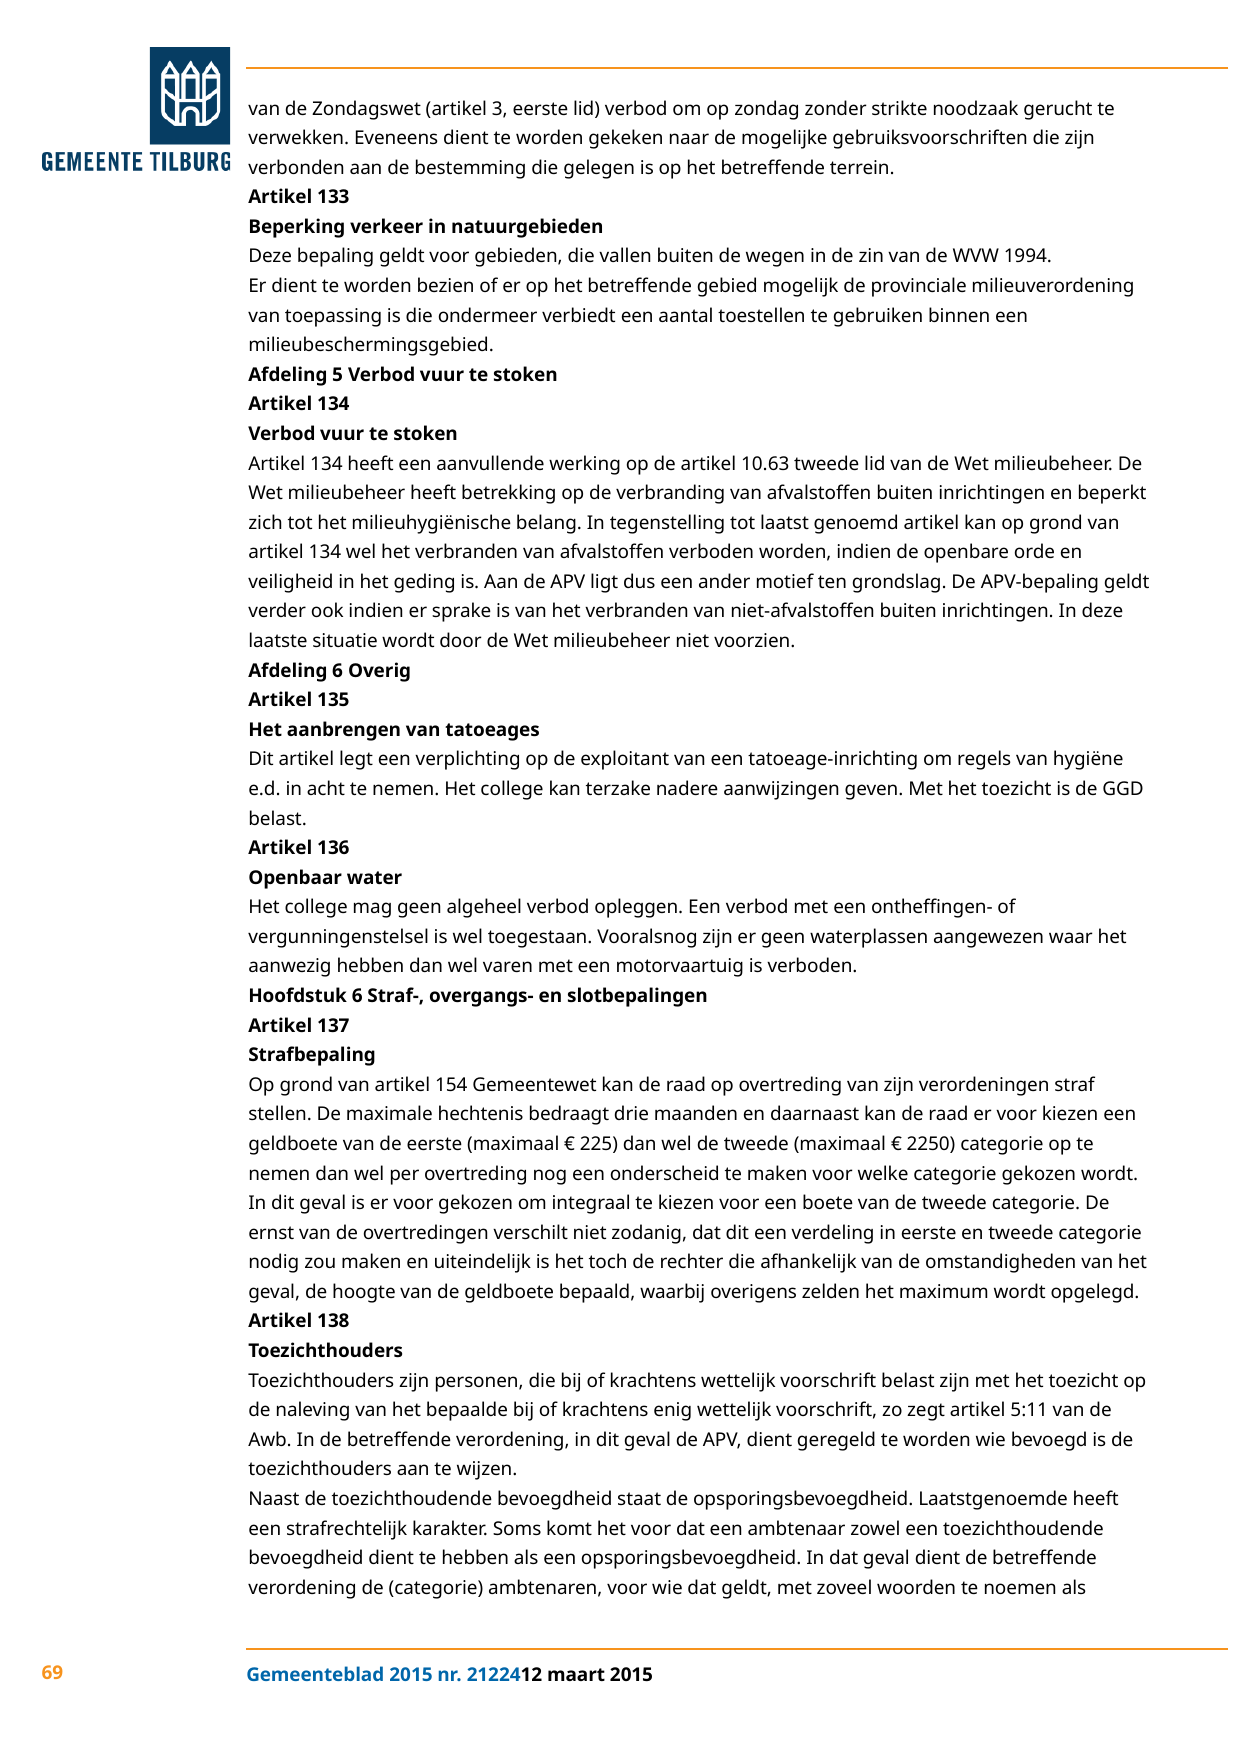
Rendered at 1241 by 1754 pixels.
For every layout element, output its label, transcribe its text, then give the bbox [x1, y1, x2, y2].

text Artikel 138 [248, 1308, 1152, 1333]
text Artikel 134 heeft een aanvullende werking op de artikel 10.63 tweede lid van de Wet milieubeheer. De Wet milieubeheer heeft betrekking op de verbranding van afvalstoffen buiten inrichtingen en beperkt zich tot het milieuhygiënische belang. In tegenstelling tot laatst genoemd artikel kan op grond van artikel 134 wel het verbranden van afvalstoffen verboden worden, indien de openbare orde en veiligheid in het geding is. Aan de APV ligt dus een ander motief ten grondslag. De APV-bepaling geldt verder ook indien er sprake is van het verbranden van niet-afvalstoffen buiten inrichtingen. In deze laatste situatie wordt door de Wet milieubeheer niet voorzien. [248, 450, 1152, 653]
text Beperking verkeer in natuurgebieden [248, 213, 1152, 239]
text Artikel 133 [248, 183, 1152, 209]
text Artikel 134 [248, 391, 1152, 416]
text Het aanbrengen van tatoeages [248, 716, 1152, 742]
picture [41, 47, 231, 172]
text Er dient te worden bezien of er op het betreffende gebied mogelijk de provinciale milieuverordening van toepassing is die ondermeer verbiedt een aantal toestellen te gebruiken binnen een milieubeschermingsgebied. [248, 272, 1152, 357]
text Verbod vuur te stoken [248, 420, 1152, 446]
text Op grond van artikel 154 Gemeentewet kan de raad op overtreding van zijn verordeningen straf stellen. De maximale hechtenis bedraagt drie maanden en daarnaast kan de raad er voor kiezen een geldboete van de eerste (maximaal € 225) dan wel de tweede (maximaal € 2250) categorie op te nemen dan wel per overtreding nog een onderscheid te maken voor welke categorie gekozen wordt. [248, 1071, 1152, 1186]
text van de Zondagswet (artikel 3, eerste lid) verbod om op zondag zonder strikte noodzaak gerucht te verwekken. Eveneens dient te worden gekeken naar de mogelijke gebruiksvoorschriften die zijn verbonden aan de bestemming die gelegen is op het betreffende terrein. [248, 95, 1152, 180]
text Openbaar water [248, 864, 1152, 890]
text In dit geval is er voor gekozen om integraal te kiezen voor een boete van de tweede categorie. De ernst van de overtredingen verschilt niet zodanig, dat dit een verdeling in eerste en tweede categorie nodig zou maken en uiteindelijk is het toch de rechter die afhankelijk van de omstandigheden van het geval, de hoogte van de geldboete bepaald, waarbij overigens zelden het maximum wordt opgelegd. [248, 1189, 1152, 1304]
text Hoofdstuk 6 Straf-, overgangs- en slotbepalingen [248, 982, 1152, 1008]
text Naast de toezichthoudende bevoegdheid staat de opsporingsbevoegdheid. Laatstgenoemde heeft een strafrechtelijk karakter. Soms komt het voor dat een ambtenaar zowel een toezichthoudende bevoegdheid dient te hebben als een opsporingsbevoegdheid. In dat geval dient de betreffende verordening de (categorie) ambtenaren, voor wie dat geldt, met zoveel woorden te noemen als [248, 1485, 1152, 1600]
text Dit artikel legt een verplichting op de exploitant van een tatoeage-inrichting om regels van hygiëne e.d. in acht te nemen. Het college kan terzake nadere aanwijzingen geven. Met het toezicht is de GGD belast. [248, 746, 1152, 831]
text Toezichthouders [248, 1337, 1152, 1363]
text Deze bepaling geldt voor gebieden, die vallen buiten de wegen in de zin van de WVW 1994. [248, 243, 1152, 268]
text Artikel 137 [248, 1012, 1152, 1038]
text Afdeling 6 Overig [248, 657, 1152, 683]
text Toezichthouders zijn personen, die bij of krachtens wettelijk voorschrift belast zijn met het toezicht op de naleving van het bepaalde bij of krachtens enig wettelijk voorschrift, zo zegt artikel 5:11 van de Awb. In de betreffende verordening, in dit geval de APV, dient geregeld te worden wie bevoegd is de toezichthouders aan te wijzen. [248, 1367, 1152, 1481]
text Strafbepaling [248, 1041, 1152, 1067]
text Afdeling 5 Verbod vuur te stoken [248, 361, 1152, 387]
text Artikel 135 [248, 686, 1152, 712]
text Het college mag geen algeheel verbod opleggen. Een verbod met een ontheffingen- of vergunningenstelsel is wel toegestaan. Vooralsnog zijn er geen waterplassen aangewezen waar het aanwezig hebben dan wel varen met een motorvaartuig is verboden. [248, 893, 1152, 978]
text Artikel 136 [248, 834, 1152, 860]
